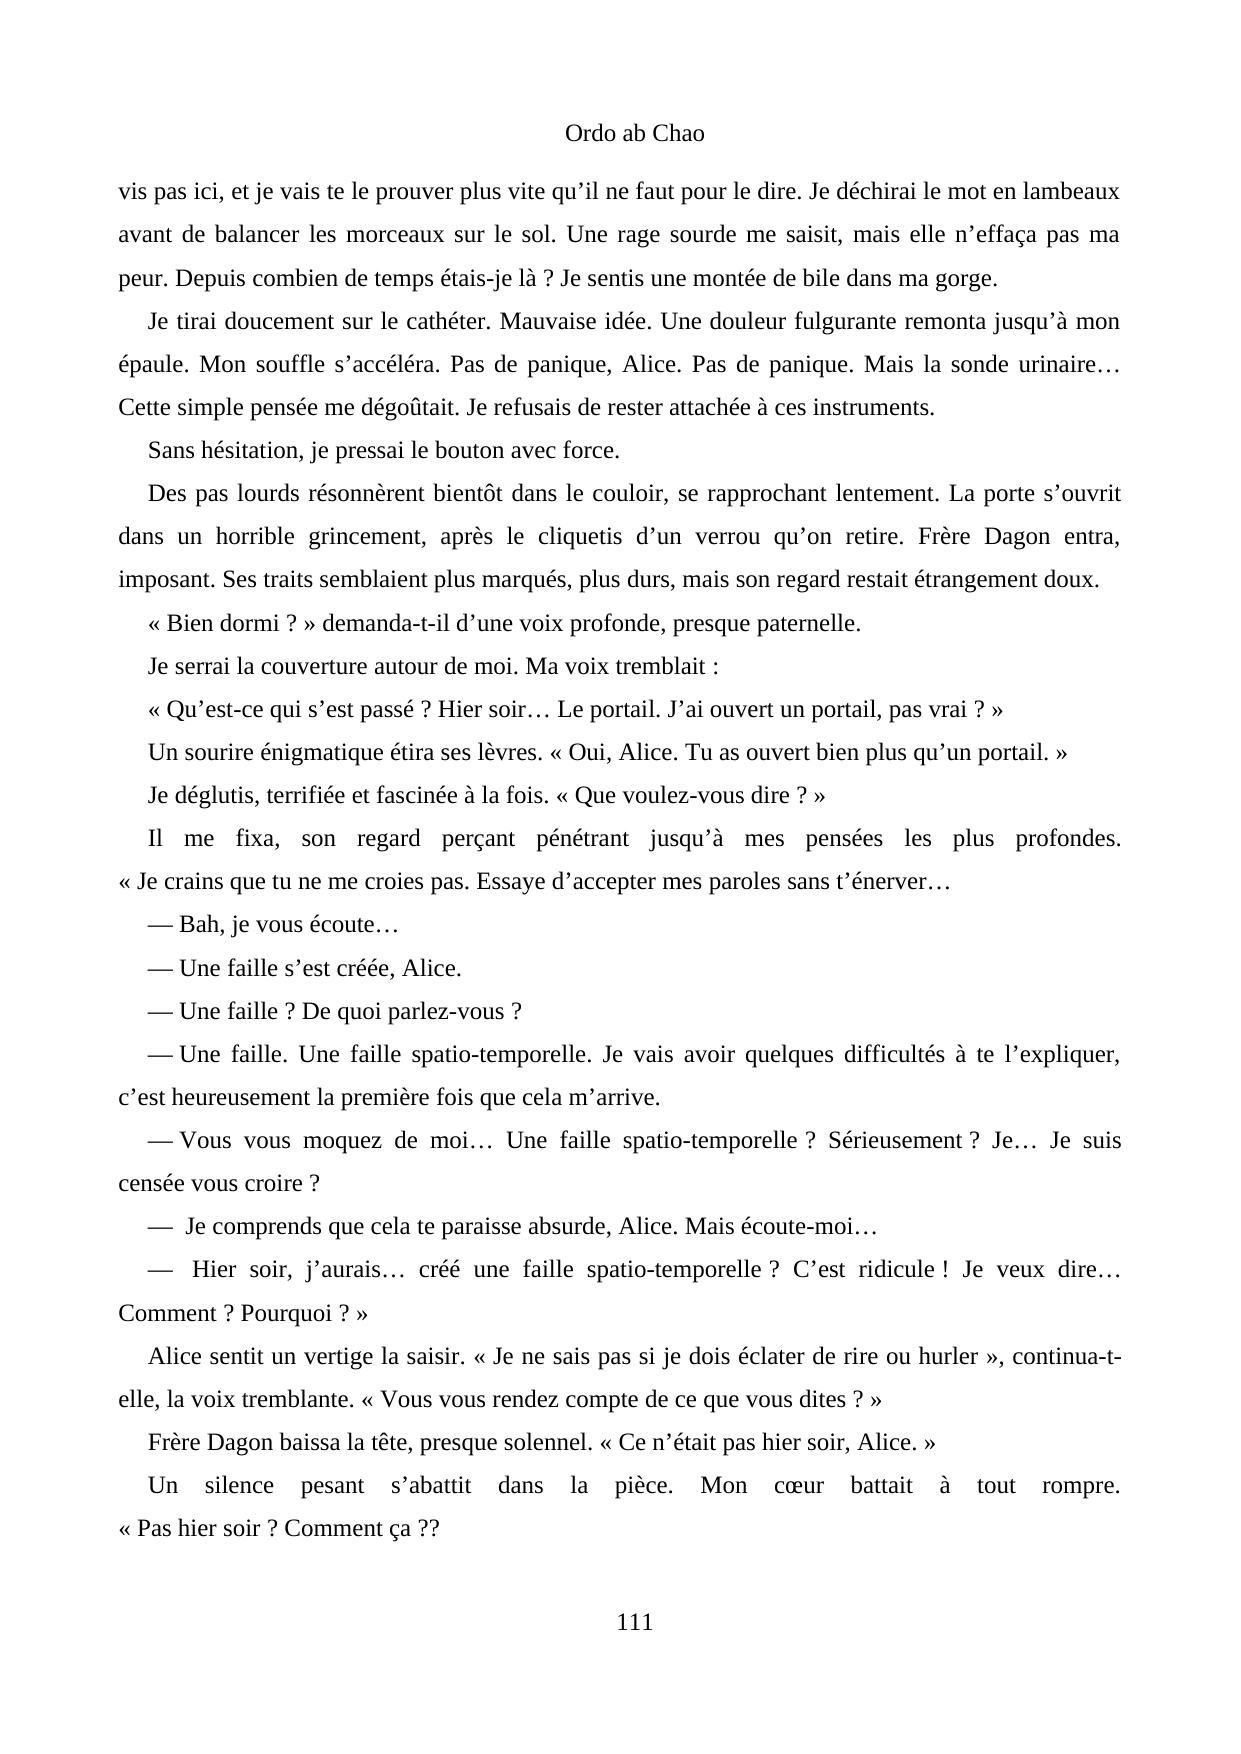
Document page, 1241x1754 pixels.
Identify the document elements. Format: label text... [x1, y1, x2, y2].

text Il me fixa, son regard perçant pénétrant jusqu’à mes pensées les plus profondes. « Je crains que tu ne me croies pas. Essaye d’accepter mes paroles sans t’énerver… [118, 823, 1122, 895]
text Je serrai la couverture autour de moi. Ma voix tremblait : [118, 651, 1122, 679]
text — Une faille ? De quoi parlez-vous ? [118, 996, 1122, 1024]
text — Bah, je vous écoute… [118, 909, 1122, 938]
text — Une faille. Une faille spatio-temporelle. Je vais avoir quelques difficultés à te l’expliquer, c’est heureusement la première fois que cela m’arrive. [118, 1039, 1122, 1111]
text Frère Dagon baissa la tête, presque solennel. « Ce n’était pas hier soir, Alice. » [118, 1427, 1122, 1456]
text vis pas ici, et je vais te le prouver plus vite qu’il ne faut pour le dire. Je déchirai le mot en lambeaux avant de balancer les morceaux sur le sol. Une rage sourde me saisit, mais elle n’effaça pas ma peur. Depuis combien de temps étais-je là ? Je sentis une montée de bile dans ma gorge. [118, 176, 1122, 291]
text « Bien dormi ? » demanda-t-il d’une voix profonde, presque paternelle. [118, 608, 1122, 636]
text Des pas lourds résonnèrent bientôt dans le couloir, se rapprochant lentement. La porte s’ouvrit dans un horrible grincement, après le cliquetis d’un verrou qu’on retire. Frère Dagon entra, imposant. Ses traits semblaient plus marqués, plus durs, mais son regard restait étrangement doux. [118, 478, 1122, 593]
text Un sourire énigmatique étira ses lèvres. « Oui, Alice. Tu as ouvert bien plus qu’un portail. » [118, 737, 1122, 766]
text Alice sentit un vertige la saisir. « Je ne sais pas si je dois éclater de rire ou hurler », continua-t-elle, la voix tremblante. « Vous vous rendez compte de ce que vous dites ? » [118, 1341, 1122, 1413]
text Un silence pesant s’abattit dans la pièce. Mon cœur battait à tout rompre. « Pas hier soir ? Comment ça ?? [118, 1470, 1122, 1542]
text Je déglutis, terrifiée et fascinée à la fois. « Que voulez-vous dire ? » [118, 780, 1122, 809]
text — Je comprends que cela te paraisse absurde, Alice. Mais écoute-moi… [118, 1211, 1122, 1240]
text — Hier soir, j’aurais… créé une faille spatio-temporelle ? C’est ridicule ! Je veux dire… Comment ? Pourquoi ? » [118, 1254, 1122, 1326]
text — Une faille s’est créée, Alice. [118, 953, 1122, 981]
text « Qu’est-ce qui s’est passé ? Hier soir… Le portail. J’ai ouvert un portail, pas vrai ? » [118, 694, 1122, 723]
text Je tirai doucement sur le cathéter. Mauvaise idée. Une douleur fulgurante remonta jusqu’à mon épaule. Mon souffle s’accéléra. Pas de panique, Alice. Pas de panique. Mais la sonde urinaire… Cette simple pensée me dégoûtait. Je refusais de rester attachée à ces instruments. [118, 306, 1122, 421]
text Sans hésitation, je pressai le bouton avec force. [118, 435, 1122, 464]
text — Vous vous moquez de moi… Une faille spatio-temporelle ? Sérieusement ? Je… Je suis censée vous croire ? [118, 1125, 1122, 1197]
